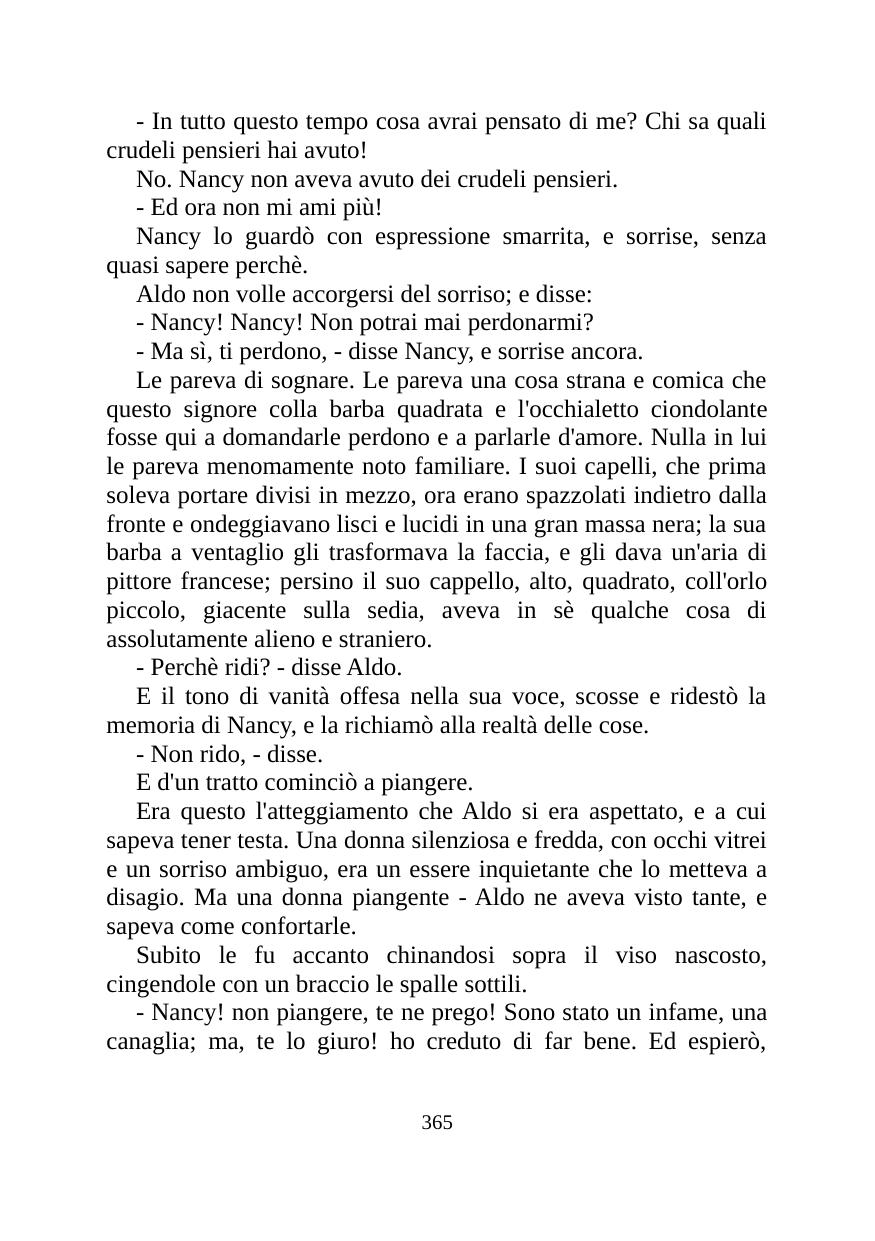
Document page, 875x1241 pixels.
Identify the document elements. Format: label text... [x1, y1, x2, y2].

text Nancy lo guardò con espressione smarrita, e sorrise, senza quasi sapere perchè. [106, 221, 768, 279]
text Le pareva di sognare. Le pareva una cosa strana e comica che questo signore colla barba quadrata e l'occhialetto ciondolante fosse qui a domandarle perdono e a parlarle d'amore. Nulla in lui le pareva menomamente noto familiare. I suoi capelli, che prima soleva portare divisi in mezzo, ora erano spazzolati indietro dalla fronte e ondeggiavano lisci e lucidi in una gran massa nera; la sua barba a ventaglio gli trasformava la faccia, e gli dava un'aria di pittore francese; persino il suo cappello, alto, quadrato, coll'orlo piccolo, giacente sulla sedia, aveva in sè qualche cosa di assolutamente alieno e straniero. [106, 365, 768, 652]
text - Nancy! Nancy! Non potrai mai perdonarmi? [106, 307, 768, 336]
text Aldo non volle accorgersi del sorriso; e disse: [106, 279, 768, 307]
text - Perchè ridi? - disse Aldo. [106, 652, 768, 681]
text Subito le fu accanto chinandosi sopra il viso nascosto, cingendole con un braccio le spalle sottili. [106, 940, 768, 997]
text E il tono di vanità offesa nella sua voce, scosse e ridestò la memoria di Nancy, e la richiamò alla realtà delle cose. [106, 681, 768, 739]
text - Non rido, - disse. [106, 739, 768, 767]
text - Nancy! non piangere, te ne prego! Sono stato un infame, una canaglia; ma, te lo giuro! ho creduto di far bene. Ed espierò, [106, 997, 768, 1055]
text - Ed ora non mi ami più! [106, 192, 768, 221]
text No. Nancy non aveva avuto dei crudeli pensieri. [106, 164, 768, 192]
text - Ma sì, ti perdono, - disse Nancy, e sorrise ancora. [106, 336, 768, 365]
text E d'un tratto cominciò a piangere. [106, 767, 768, 796]
text Era questo l'atteggiamento che Aldo si era aspettato, e a cui sapeva tener testa. Una donna silenziosa e fredda, con occhi vitrei e un sorriso ambiguo, era un essere inquietante che lo metteva a disagio. Ma una donna piangente - Aldo ne aveva visto tante, e sapeva come confortarle. [106, 796, 768, 940]
text - In tutto questo tempo cosa avrai pensato di me? Chi sa quali crudeli pensieri hai avuto! [106, 106, 768, 164]
